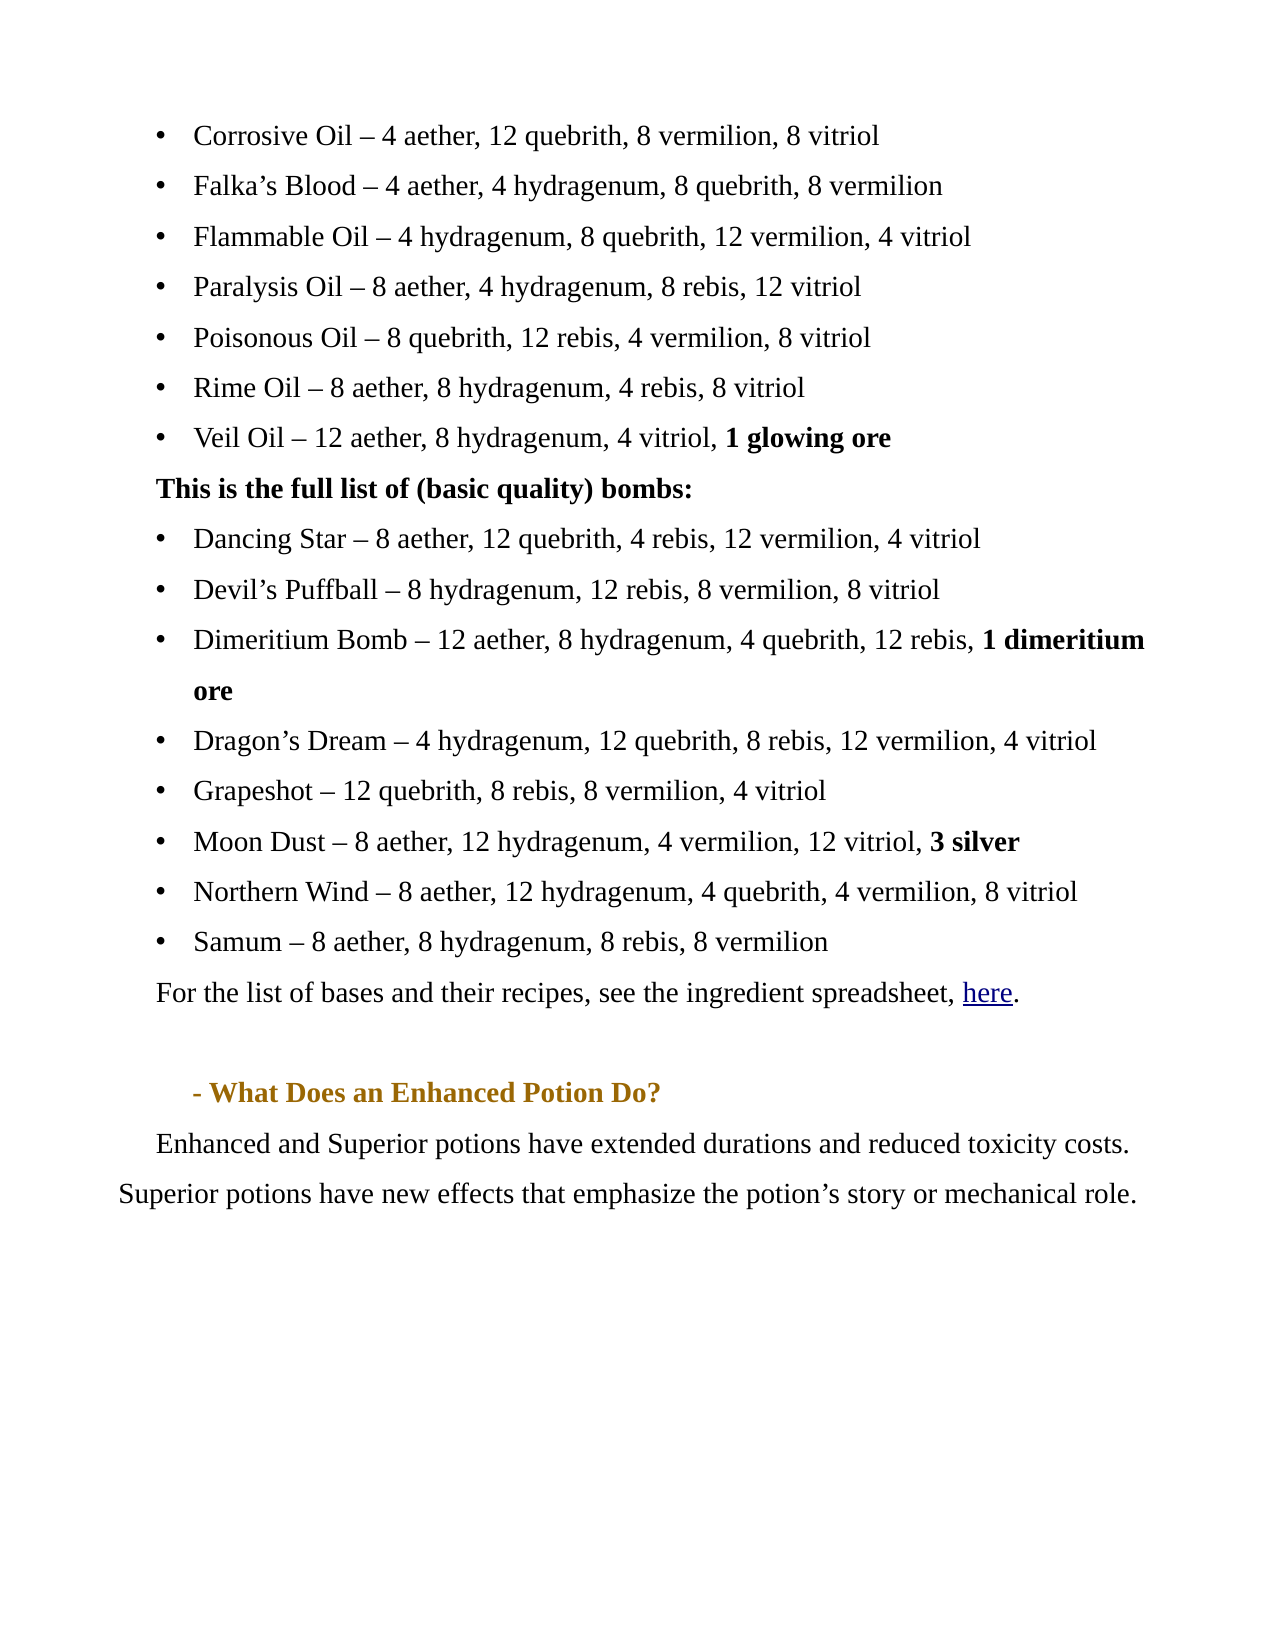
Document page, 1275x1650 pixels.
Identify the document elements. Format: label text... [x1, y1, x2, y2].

list Dancing Star – 8 aether, 12 quebrith, 4 rebis, 12 vermilion, 4 vitriol [156, 521, 1157, 555]
list Devil’s Puffball – 8 hydragenum, 12 rebis, 8 vermilion, 8 vitriol [156, 572, 1157, 605]
list Paralysis Oil – 8 aether, 4 hydragenum, 8 rebis, 12 vitriol [156, 269, 1157, 303]
list Dimeritium Bomb – 12 aether, 8 hydragenum, 4 quebrith, 12 rebis, 1 dimeritium ore [156, 622, 1157, 706]
list Flammable Oil – 4 hydragenum, 8 quebrith, 12 vermilion, 4 vitriol [156, 219, 1157, 253]
list Northern Wind – 8 aether, 12 hydragenum, 4 quebrith, 4 vermilion, 8 vitriol [156, 874, 1157, 908]
text Enhanced and Superior potions have extended durations and reduced toxicity costs. Superior potions have new effects that emphasize the potion’s story or mechanical role. [118, 1126, 1157, 1210]
list Grapeshot – 12 quebrith, 8 rebis, 8 vermilion, 4 vitriol [156, 773, 1157, 807]
list Samum – 8 aether, 8 hydragenum, 8 rebis, 8 vermilion [156, 924, 1157, 958]
list Falka’s Blood – 4 aether, 4 hydragenum, 8 quebrith, 8 vermilion [156, 168, 1157, 202]
text - What Does an Enhanced Potion Do? [118, 1076, 1157, 1109]
text This is the full list of (basic quality) bombs: [118, 471, 1157, 504]
list Veil Oil – 12 aether, 8 hydragenum, 4 vitriol, 1 glowing ore [156, 421, 1157, 454]
list Poisonous Oil – 8 quebrith, 12 rebis, 4 vermilion, 8 vitriol [156, 320, 1157, 353]
list Corrosive Oil – 4 aether, 12 quebrith, 8 vermilion, 8 vitriol [156, 118, 1157, 152]
text For the list of bases and their recipes, see the ingredient spreadsheet, here. [118, 975, 1157, 1008]
list Dragon’s Dream – 4 hydragenum, 12 quebrith, 8 rebis, 12 vermilion, 4 vitriol [156, 723, 1157, 757]
list Rime Oil – 8 aether, 8 hydragenum, 4 rebis, 8 vitriol [156, 370, 1157, 404]
list Moon Dust – 8 aether, 12 hydragenum, 4 vermilion, 12 vitriol, 3 silver [156, 824, 1157, 857]
